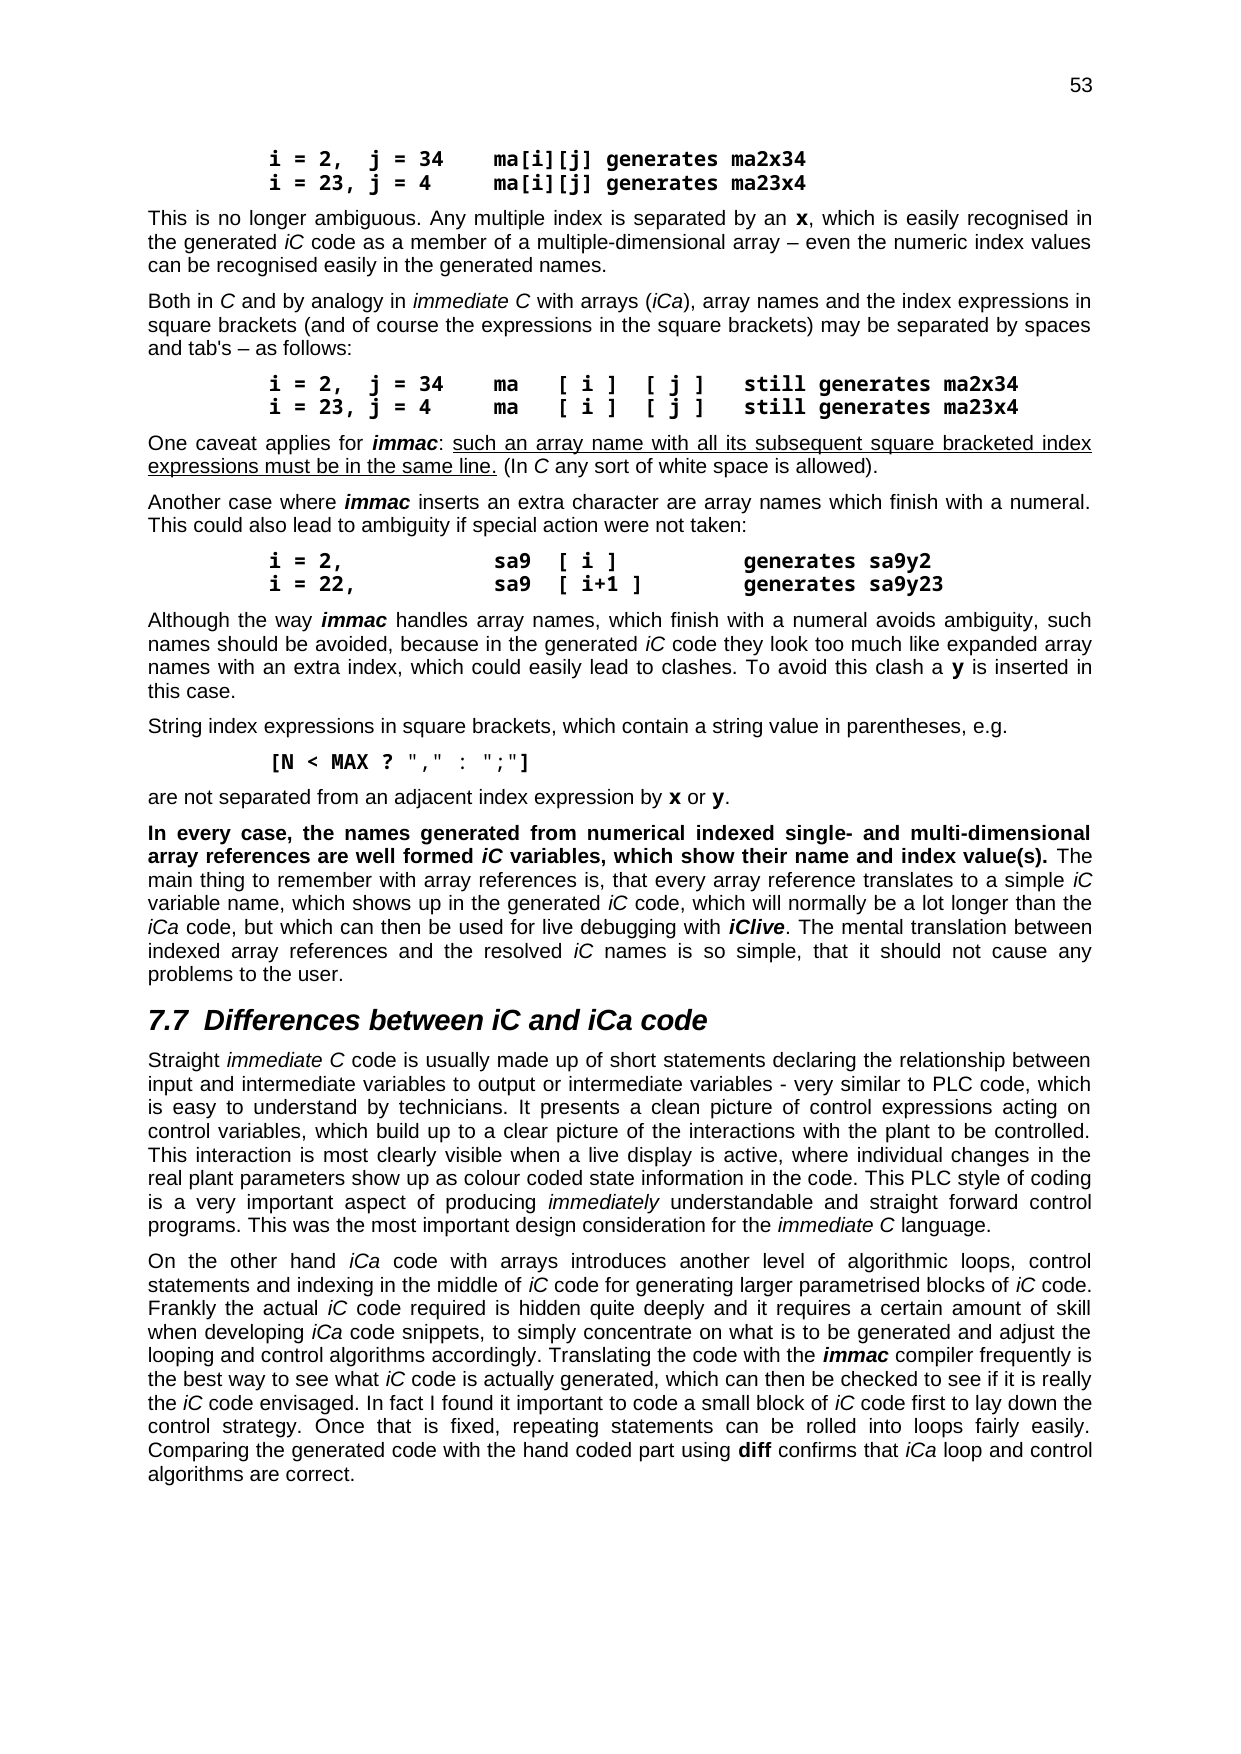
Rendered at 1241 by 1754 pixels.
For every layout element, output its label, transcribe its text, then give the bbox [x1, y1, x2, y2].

text String index expressions in square brackets, which contain a string value in parentheses, e.g. [148, 715, 1092, 738]
text Although the way immac handles array names, which finish with a numeral avoids ambiguity, such names should be avoided, because in the generated iC code they look too much like expanded array names with an extra index, which could easily lead to clashes. To avoid this clash a y is inserted in this case. [148, 608, 1092, 703]
text i = 2, j = 34 ma[i][j] generates ma2x34 i = 23, j = 4 ma[i][j] generates ma23x4 [268, 148, 1092, 195]
text Both in C and by analogy in immediate C with arrays (iCa), array names and the index expressions in square brackets (and of course the expressions in the square brackets) may be separated by spaces and tab's – as follows: [148, 289, 1092, 360]
text On the other hand iCa code with arrays introduces another level of algorithmic loops, control statements and indexing in the middle of iC code for generating larger parametrised blocks of iC code. Frankly the actual iC code required is hidden quite deeply and it requires a certain amount of skill when developing iCa code snippets, to simply concentrate on what is to be generated and adjust the looping and control algorithms accordingly. Translating the code with the immac compiler frequently is the best way to see what iC code is actually generated, which can then be checked to see if it is really the iC code envisaged. In fact I found it important to code a small block of iC code first to lay down the control strategy. Once that is fixed, repeating statements can be rolled into loops fairly easily. Comparing the generated code with the hand coded part using diff confirms that iCa loop and control algorithms are correct. [148, 1249, 1092, 1486]
subtitle Differences between iC and iCa code [148, 1004, 1092, 1037]
text One caveat applies for immac: such an array name with all its subsequent square bracketed index expressions must be in the same line. (In C any sort of white space is allowed). [148, 431, 1092, 478]
text i = 2, j = 34 ma [ i ] [ j ] still generates ma2x34 i = 23, j = 4 ma [ i ] [ j ] still generates ma23x4 [268, 372, 1092, 419]
text In every case, the names generated from numerical indexed single- and multi-dimensional array references are well formed iC variables, which show their name and index value(s). The main thing to remember with array references is, that every array reference translates to a simple iC variable name, which shows up in the generated iC code, which will normally be a lot longer than the iCa code, but which can then be used for live debugging with iClive. The mental translation between indexed array references and the resolved iC names is so simple, that it should not cause any problems to the user. [148, 821, 1092, 987]
text i = 2, sa9 [ i ] generates sa9y2 i = 22, sa9 [ i+1 ] generates sa9y23 [268, 549, 1092, 597]
text Another case where immac inserts an extra character are array names which finish with a numeral. This could also lead to ambiguity if special action were not taken: [148, 490, 1092, 538]
text Straight immediate C code is usually made up of short statements declaring the relationship between input and intermediate variables to output or intermediate variables - very similar to PLC code, which is easy to understand by technicians. It presents a clean picture of control expressions acting on control variables, which build up to a clear picture of the interactions with the plant to be controlled. This interaction is most clearly visible when a live display is active, where individual changes in the real plant parameters show up as colour coded state information in the code. This PLC style of coding is a very important aspect of producing immediately understandable and straight forward control programs. This was the most important design consideration for the immediate C language. [148, 1048, 1092, 1238]
text are not separated from an adjacent index expression by x or y. [148, 786, 1092, 809]
text This is no longer ambiguous. Any multiple index is separated by an x, which is easily recognised in the generated iC code as a member of a multiple-dimensional array – even the numeric index values can be recognised easily in the generated names. [148, 207, 1092, 278]
text [N < MAX ? "," : ";"] [268, 750, 1092, 774]
